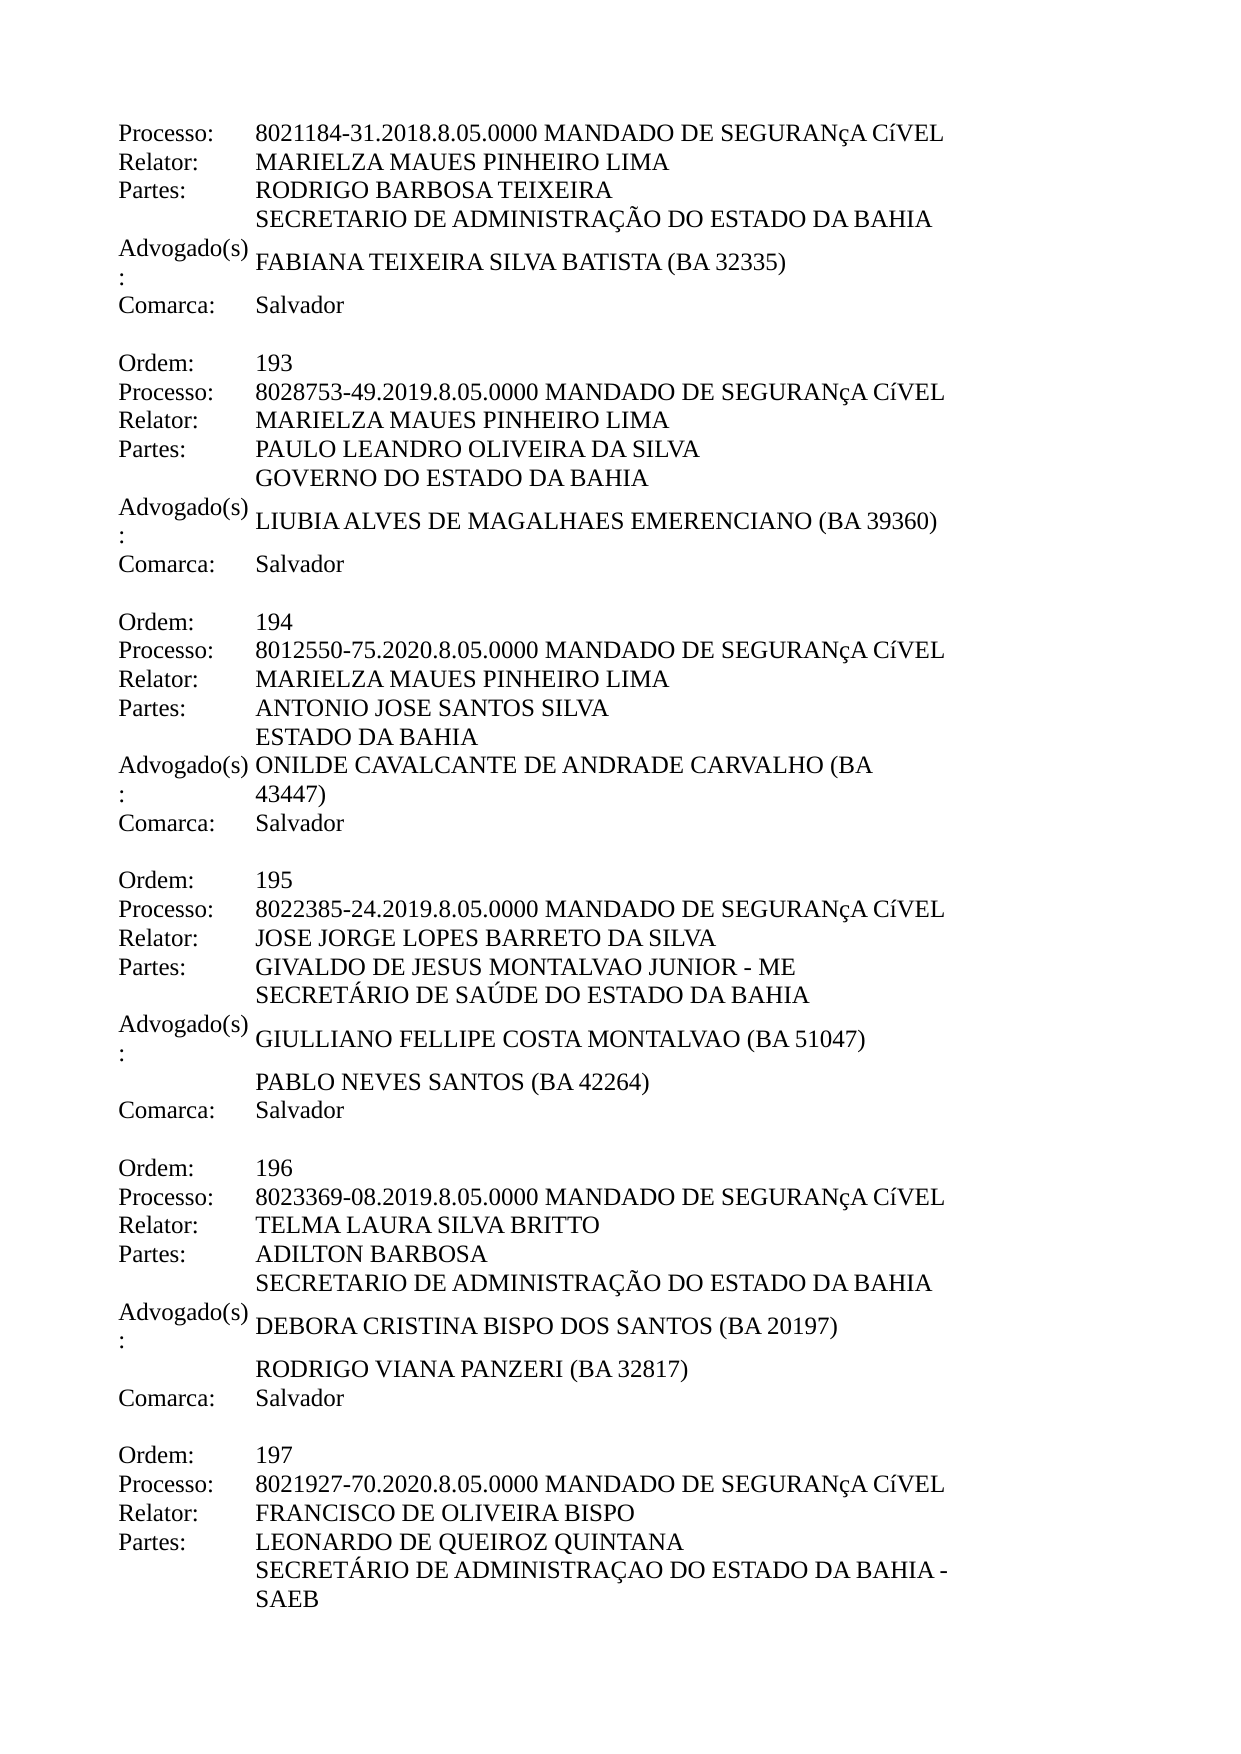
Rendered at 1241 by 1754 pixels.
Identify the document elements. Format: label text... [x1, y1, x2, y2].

table_header 196 [255, 1153, 946, 1182]
table_header Ordem: [118, 1441, 255, 1469]
table_cell SECRETARIO DE ADMINISTRAÇÃO DO ESTADO DA BAHIA [255, 1268, 946, 1297]
table_cell LIUBIA ALVES DE MAGALHAES EMERENCIANO (BA 39360) [255, 492, 946, 549]
table_cell Advogado(s): [118, 492, 255, 549]
table_cell RODRIGO VIANA PANZERI (BA 32817) [255, 1354, 946, 1383]
table_cell SECRETÁRIO DE SAÚDE DO ESTADO DA BAHIA [255, 981, 946, 1009]
table_cell FABIANA TEIXEIRA SILVA BATISTA (BA 32335) [255, 233, 944, 291]
table_cell [118, 1067, 255, 1096]
table_cell Processo: [118, 894, 255, 923]
table_cell Partes: [118, 1239, 255, 1268]
table_cell Salvador [255, 291, 944, 319]
table_header 195 [255, 866, 946, 894]
table_cell Relator: [118, 1211, 255, 1239]
table_cell Processo: [118, 1182, 255, 1211]
table_cell MARIELZA MAUES PINHEIRO LIMA [255, 406, 946, 434]
table_cell Processo: [118, 636, 255, 664]
table_cell Advogado(s): [118, 1009, 255, 1067]
table_cell RODRIGO BARBOSA TEIXEIRA [255, 176, 944, 204]
table_cell Advogado(s): [118, 233, 255, 291]
table_cell GIVALDO DE JESUS MONTALVAO JUNIOR - ME [255, 952, 946, 981]
table_cell LEONARDO DE QUEIROZ QUINTANA [255, 1527, 1016, 1556]
table_cell Comarca: [118, 291, 255, 319]
table_cell Partes: [118, 434, 255, 463]
table_header 194 [255, 607, 946, 636]
table_cell Processo: [118, 1469, 255, 1498]
table_cell [118, 1556, 255, 1613]
table_cell MARIELZA MAUES PINHEIRO LIMA [255, 147, 944, 176]
table_cell Relator: [118, 664, 255, 693]
table_cell SECRETARIO DE ADMINISTRAÇÃO DO ESTADO DA BAHIA [255, 204, 944, 233]
table_cell 8021184-31.2018.8.05.0000 MANDADO DE SEGURANçA CíVEL [255, 118, 944, 147]
table_cell GIULLIANO FELLIPE COSTA MONTALVAO (BA 51047) [255, 1009, 946, 1067]
table_cell SECRETÁRIO DE ADMINISTRAÇAO DO ESTADO DA BAHIA - SAEB [255, 1556, 1016, 1613]
table_cell Comarca: [118, 1383, 255, 1412]
table_cell Relator: [118, 1498, 255, 1527]
table_cell PABLO NEVES SANTOS (BA 42264) [255, 1067, 946, 1096]
table_cell Relator: [118, 147, 255, 176]
table_cell ONILDE CAVALCANTE DE ANDRADE CARVALHO (BA 43447) [255, 751, 946, 808]
table_header Ordem: [118, 866, 255, 894]
table_cell Partes: [118, 952, 255, 981]
table_cell Comarca: [118, 808, 255, 837]
table_cell Comarca: [118, 549, 255, 578]
table_cell Advogado(s): [118, 751, 255, 808]
table_cell 8022385-24.2019.8.05.0000 MANDADO DE SEGURANçA CíVEL [255, 894, 946, 923]
table_cell ADILTON BARBOSA [255, 1239, 946, 1268]
table_cell Relator: [118, 406, 255, 434]
table_cell PAULO LEANDRO OLIVEIRA DA SILVA [255, 434, 946, 463]
table_cell 8021927-70.2020.8.05.0000 MANDADO DE SEGURANçA CíVEL [255, 1469, 1016, 1498]
table_header Ordem: [118, 607, 255, 636]
table_cell MARIELZA MAUES PINHEIRO LIMA [255, 664, 946, 693]
table_cell Salvador [255, 1096, 946, 1124]
table_cell Salvador [255, 549, 946, 578]
table_cell Salvador [255, 1383, 946, 1412]
table_cell 8023369-08.2019.8.05.0000 MANDADO DE SEGURANçA CíVEL [255, 1182, 946, 1211]
table_cell Salvador [255, 808, 946, 837]
table_cell GOVERNO DO ESTADO DA BAHIA [255, 463, 946, 492]
table_cell [118, 1268, 255, 1297]
table_cell Comarca: [118, 1096, 255, 1124]
table_header 193 [255, 348, 946, 377]
table_cell TELMA LAURA SILVA BRITTO [255, 1211, 946, 1239]
table_cell 8028753-49.2019.8.05.0000 MANDADO DE SEGURANçA CíVEL [255, 377, 946, 406]
table_cell ANTONIO JOSE SANTOS SILVA [255, 693, 946, 722]
table_cell Processo: [118, 118, 255, 147]
table_header Ordem: [118, 1153, 255, 1182]
table_cell Advogado(s): [118, 1297, 255, 1354]
table_cell ESTADO DA BAHIA [255, 722, 946, 751]
table_cell [118, 981, 255, 1009]
table_cell Processo: [118, 377, 255, 406]
table_cell FRANCISCO DE OLIVEIRA BISPO [255, 1498, 1016, 1527]
table_cell [118, 204, 255, 233]
table_cell Partes: [118, 1527, 255, 1556]
table_cell Relator: [118, 923, 255, 952]
table_cell Partes: [118, 176, 255, 204]
table_cell [118, 722, 255, 751]
table_header Ordem: [118, 348, 255, 377]
table_cell [118, 1354, 255, 1383]
table_cell JOSE JORGE LOPES BARRETO DA SILVA [255, 923, 946, 952]
table_header 197 [255, 1441, 1016, 1469]
table_cell [118, 463, 255, 492]
table_cell DEBORA CRISTINA BISPO DOS SANTOS (BA 20197) [255, 1297, 946, 1354]
table_cell Partes: [118, 693, 255, 722]
table_cell 8012550-75.2020.8.05.0000 MANDADO DE SEGURANçA CíVEL [255, 636, 946, 664]
